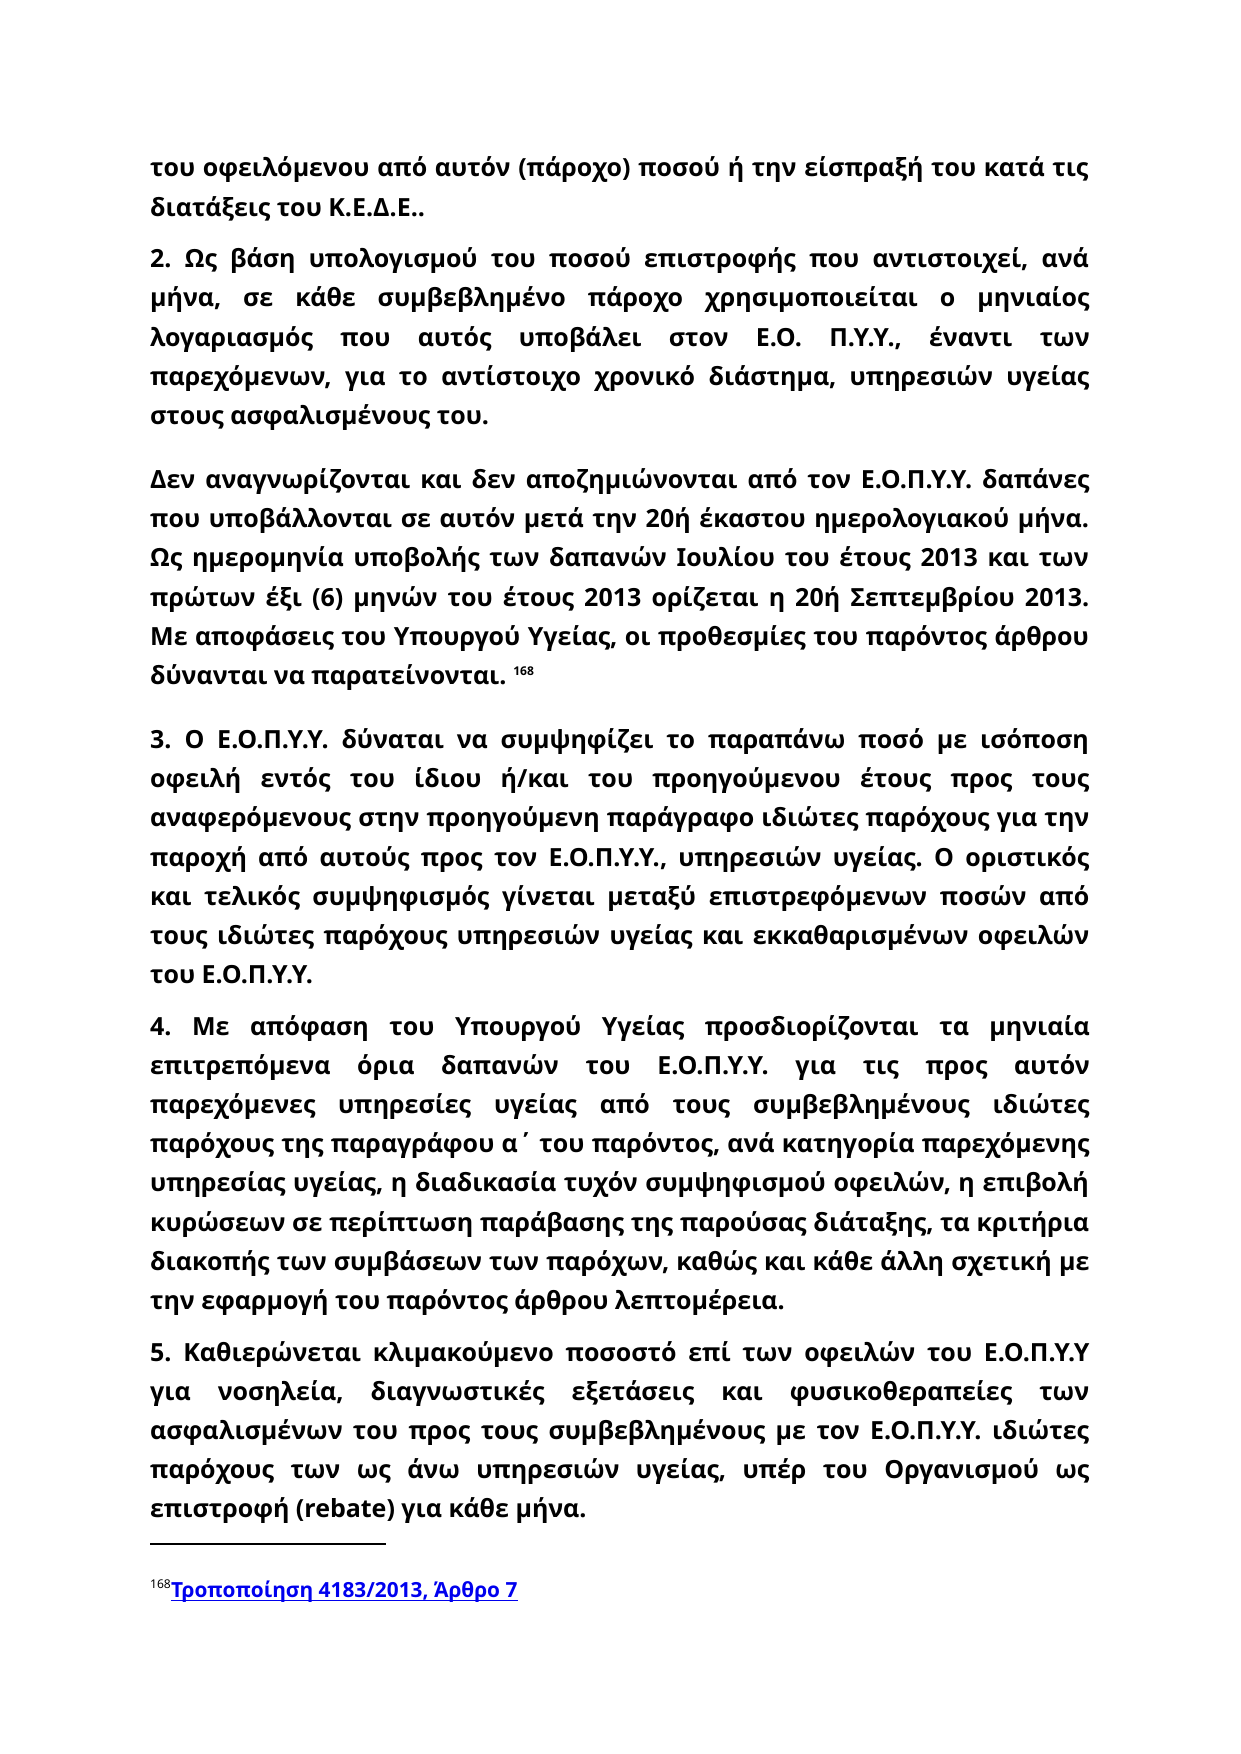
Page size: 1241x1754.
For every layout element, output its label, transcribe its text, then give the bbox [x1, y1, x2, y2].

text Δεν αναγνωρίζονται και δεν αποζημιώνονται από τον Ε.Ο.Π.Υ.Υ. δαπάνες που υποβάλλονται σε αυτόν μετά την 20ή έκαστου ημερολογιακού μήνα. Ως ημερομηνία υποβολής των δαπανών Ιουλίου του έτους 2013 και των πρώτων έξι (6) μηνών του έτους 2013 ορίζεται η 20ή Σεπτεμβρίου 2013. Με αποφάσεις του Υπουργού Υγείας, οι προθεσμίες του παρόντος άρθρου δύνανται να παρατείνονται. [150, 462, 1090, 692]
text Τροποποίηση 4183/2013, Άρθρο 7 [150, 1576, 1090, 1604]
text 5. Καθιερώνεται κλιμακούμενο ποσοστό επί των οφειλών του Ε.Ο.Π.Υ.Υ για νοσηλεία, διαγνωστικές εξετάσεις και φυσικοθεραπείες των ασφαλισμένων του προς τους συμβεβλημένους με τον Ε.Ο.Π.Υ.Υ. ιδιώτες παρόχους των ως άνω υπηρεσιών υγείας, υπέρ του Οργανισμού ως επιστροφή (rebate) για κάθε μήνα. [150, 1334, 1090, 1525]
text 3. Ο Ε.Ο.Π.Υ.Υ. δύναται να συμψηφίζει το παραπάνω ποσό με ισόποση οφειλή εντός του ίδιου ή/και του προηγούμενου έτους προς τους αναφερόμενους στην προηγούμενη παράγραφο ιδιώτες παρόχους για την παροχή από αυτούς προς τον Ε.Ο.Π.Υ.Υ., υπηρεσιών υγείας. Ο οριστικός και τελικός συμψηφισμός γίνεται μεταξύ επιστρεφόμενων ποσών από τους ιδιώτες παρόχους υπηρεσιών υγείας και εκκαθαρισμένων οφειλών του Ε.Ο.Π.Υ.Υ. [150, 722, 1090, 991]
text 4. Με απόφαση του Υπουργού Υγείας προσδιορίζονται τα μηνιαία επιτρεπόμενα όρια δαπανών του Ε.Ο.Π.Υ.Υ. για τις προς αυτόν παρεχόμενες υπηρεσίες υγείας από τους συμβεβλημένους ιδιώτες παρόχους της παραγράφου α΄ του παρόντος, ανά κατηγορία παρεχόμενης υπηρεσίας υγείας, η διαδικασία τυχόν συμψηφισμού οφειλών, η επιβολή κυρώσεων σε περίπτωση παράβασης της παρούσας διάταξης, τα κριτήρια διακοπής των συμβάσεων των παρόχων, καθώς και κάθε άλλη σχετική με την εφαρμογή του παρόντος άρθρου λεπτομέρεια. [150, 1008, 1090, 1317]
text 2. Ως βάση υπολογισμού του ποσού επιστροφής που αντιστοιχεί, ανά μήνα, σε κάθε συμβεβλημένο πάροχο χρησιμοποιείται ο μηνιαίος λογαριασμός που αυτός υποβάλει στον Ε.Ο. Π.Υ.Υ., έναντι των παρεχόμενων, για το αντίστοιχο χρονικό διάστημα, υπηρεσιών υγείας στους ασφαλισμένους του. [150, 241, 1090, 432]
text του οφειλόμενου από αυτόν (πάροχο) ποσού ή την είσπραξή του κατά τις διατάξεις του Κ.Ε.Δ.Ε.. [150, 150, 1090, 223]
